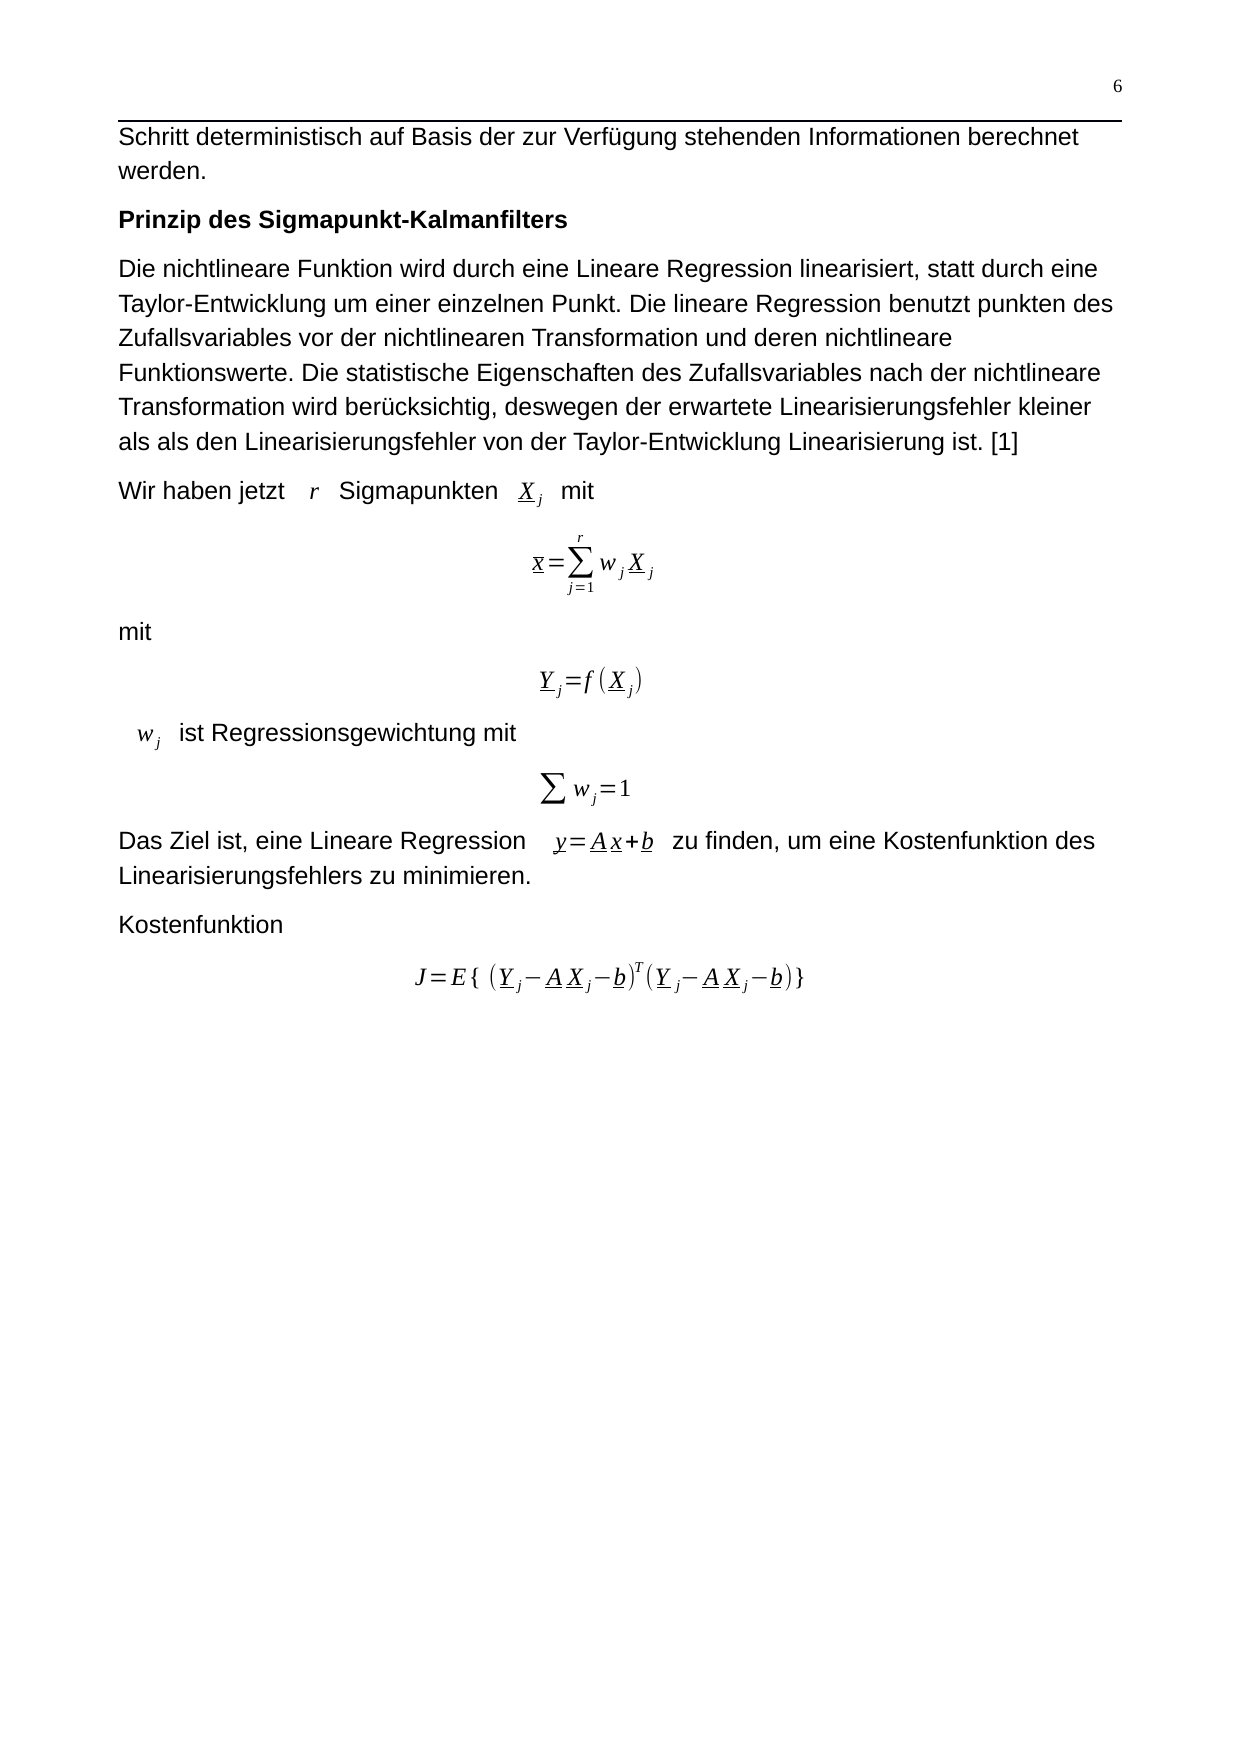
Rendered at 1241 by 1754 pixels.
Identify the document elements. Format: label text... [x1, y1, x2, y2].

text Die nichtlineare Funktion wird durch eine Lineare Regression linearisiert, statt durch eine Taylor-Entwicklung um einer einzelnen Punkt. Die lineare Regression benutzt punkten des Zufallsvariables vor der nichtlinearen Transformation und deren nichtlineare Funktionswerte. Die statistische Eigenschaften des Zufallsvariables nach der nichtlineare Transformation wird berücksichtig, deswegen der erwartete Linearisierungsfehler kleiner als als den Linearisierungsfehler von der Taylor-Entwicklung Linearisierung ist. [1] [118, 254, 1122, 456]
text Kostenfunktion [118, 910, 1122, 939]
text Prinzip des Sigmapunkt-Kalmanfilters [118, 205, 1122, 234]
text Schritt deterministisch auf Basis der zur Verfügung stehenden Informationen berechnet werden. [118, 122, 1122, 185]
text mit [118, 616, 1122, 645]
text ist Regressionsgewichtung mit [118, 718, 1122, 751]
text Das Ziel ist, eine Lineare Regression zu finden, um eine Kostenfunktion des Linearisierungsfehlers zu minimieren. [118, 826, 1122, 889]
text Wir haben jetzt Sigmapunktenmit [118, 476, 1122, 508]
